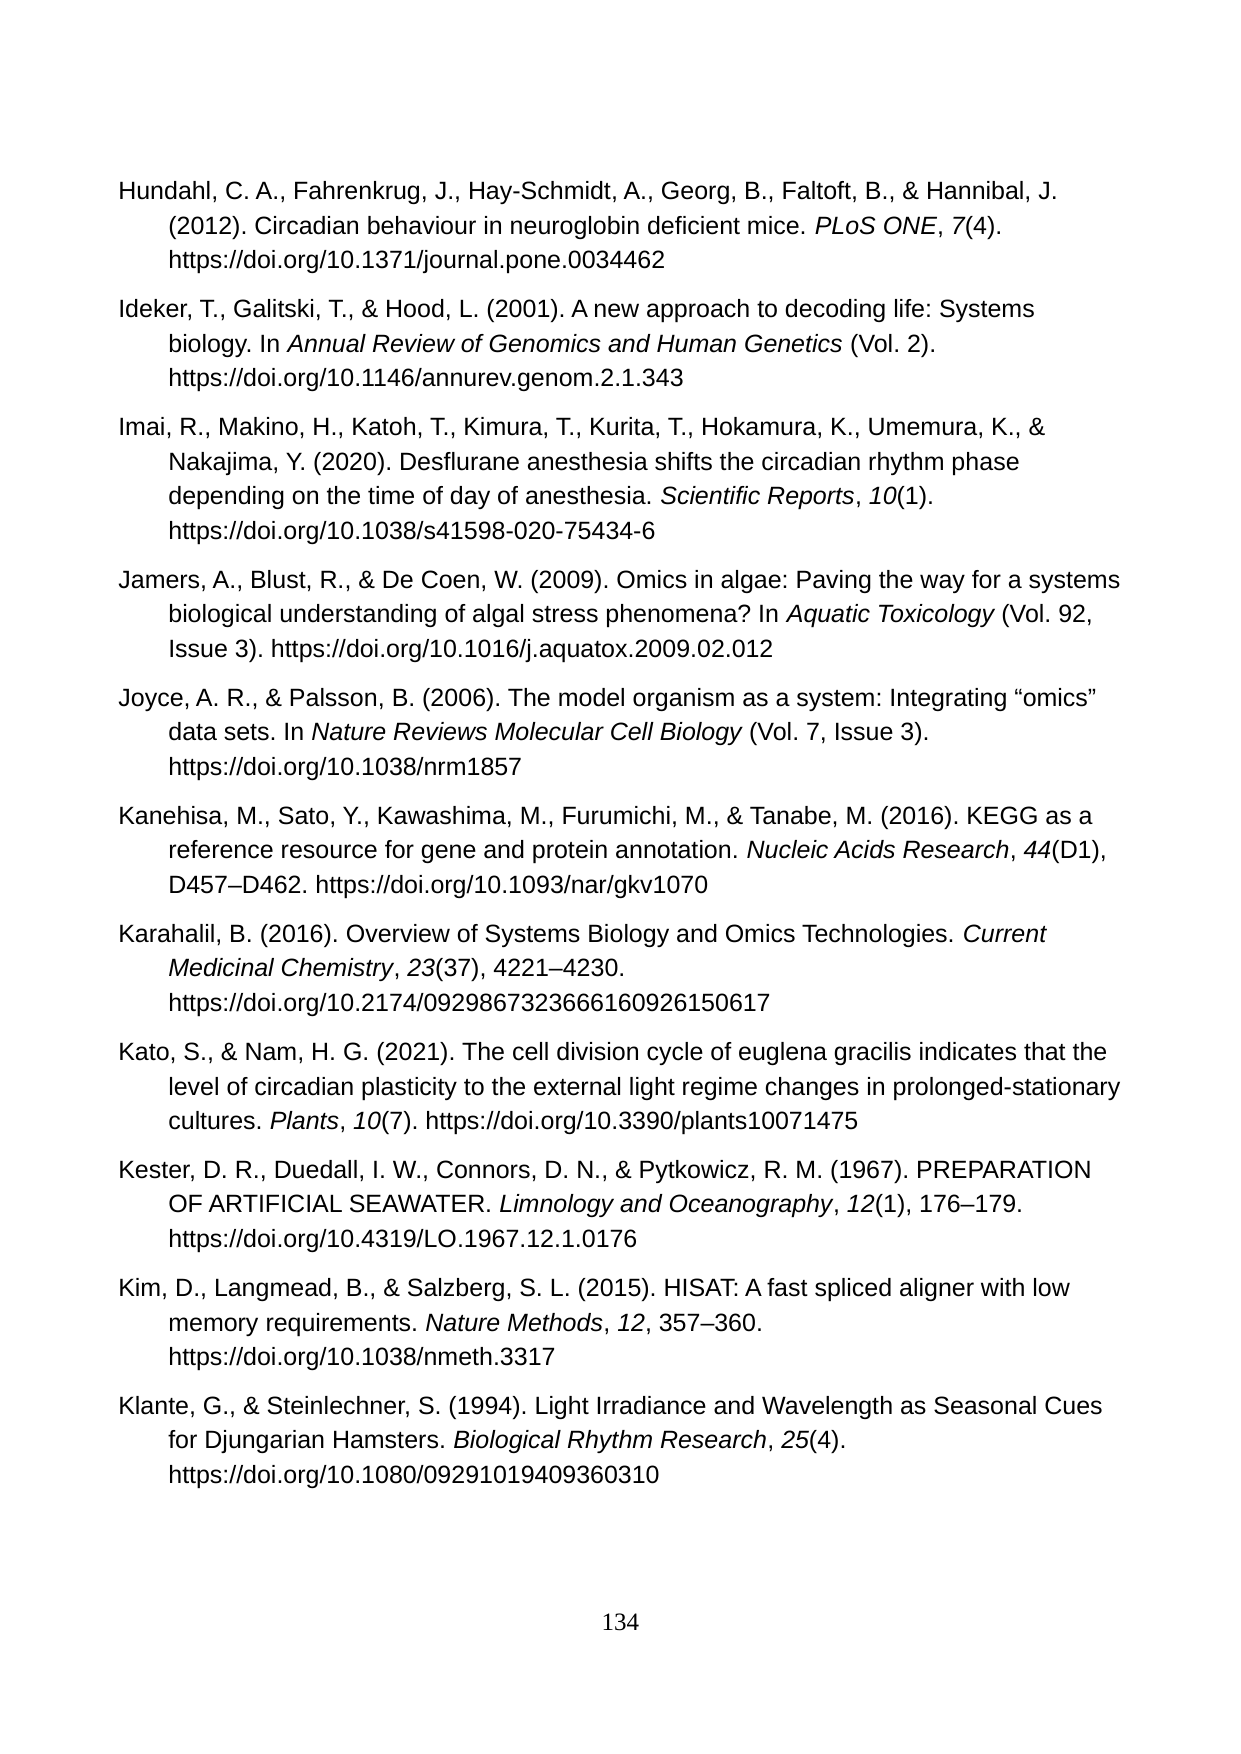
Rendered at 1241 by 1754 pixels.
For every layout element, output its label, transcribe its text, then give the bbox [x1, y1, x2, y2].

text Klante, G., & Steinlechner, S. (1994). Light Irradiance and Wavelength as Seasonal Cues for Djungarian Hamsters. Biological Rhythm Research, 25(4). https://doi.org/10.1080/09291019409360310 [118, 1391, 1122, 1489]
text Kester, D. R., Duedall, I. W., Connors, D. N., & Pytkowicz, R. M. (1967). PREPARATION OF ARTIFICIAL SEAWATER. Limnology and Oceanography, 12(1), 176–179. https://doi.org/10.4319/LO.1967.12.1.0176 [118, 1155, 1122, 1253]
text Kim, D., Langmead, B., & Salzberg, S. L. (2015). HISAT: A fast spliced aligner with low memory requirements. Nature Methods, 12, 357–360. https://doi.org/10.1038/nmeth.3317 [118, 1273, 1122, 1371]
text Ideker, T., Galitski, T., & Hood, L. (2001). A new approach to decoding life: Systems biology. In Annual Review of Genomics and Human Genetics (Vol. 2). https://doi.org/10.1146/annurev.genom.2.1.343 [118, 294, 1122, 392]
text Imai, R., Makino, H., Katoh, T., Kimura, T., Kurita, T., Hokamura, K., Umemura, K., & Nakajima, Y. (2020). Desflurane anesthesia shifts the circadian rhythm phase depending on the time of day of anesthesia. Scientific Reports, 10(1). https://doi.org/10.1038/s41598-020-75434-6 [118, 412, 1122, 544]
text Kato, S., & Nam, H. G. (2021). The cell division cycle of euglena gracilis indicates that the level of circadian plasticity to the external light regime changes in prolonged‐stationary cultures. Plants, 10(7). https://doi.org/10.3390/plants10071475 [118, 1037, 1122, 1135]
text Kanehisa, M., Sato, Y., Kawashima, M., Furumichi, M., & Tanabe, M. (2016). KEGG as a reference resource for gene and protein annotation. Nucleic Acids Research, 44(D1), D457–D462. https://doi.org/10.1093/nar/gkv1070 [118, 801, 1122, 899]
text Jamers, A., Blust, R., & De Coen, W. (2009). Omics in algae: Paving the way for a systems biological understanding of algal stress phenomena? In Aquatic Toxicology (Vol. 92, Issue 3). https://doi.org/10.1016/j.aquatox.2009.02.012 [118, 565, 1122, 663]
text Joyce, A. R., & Palsson, B. (2006). The model organism as a system: Integrating “omics” data sets. In Nature Reviews Molecular Cell Biology (Vol. 7, Issue 3). https://doi.org/10.1038/nrm1857 [118, 683, 1122, 781]
text Hundahl, C. A., Fahrenkrug, J., Hay-Schmidt, A., Georg, B., Faltoft, B., & Hannibal, J. (2012). Circadian behaviour in neuroglobin deficient mice. PLoS ONE, 7(4). https://doi.org/10.1371/journal.pone.0034462 [118, 176, 1122, 274]
text Karahalil, B. (2016). Overview of Systems Biology and Omics Technologies. Current Medicinal Chemistry, 23(37), 4221–4230. https://doi.org/10.2174/0929867323666160926150617 [118, 919, 1122, 1017]
